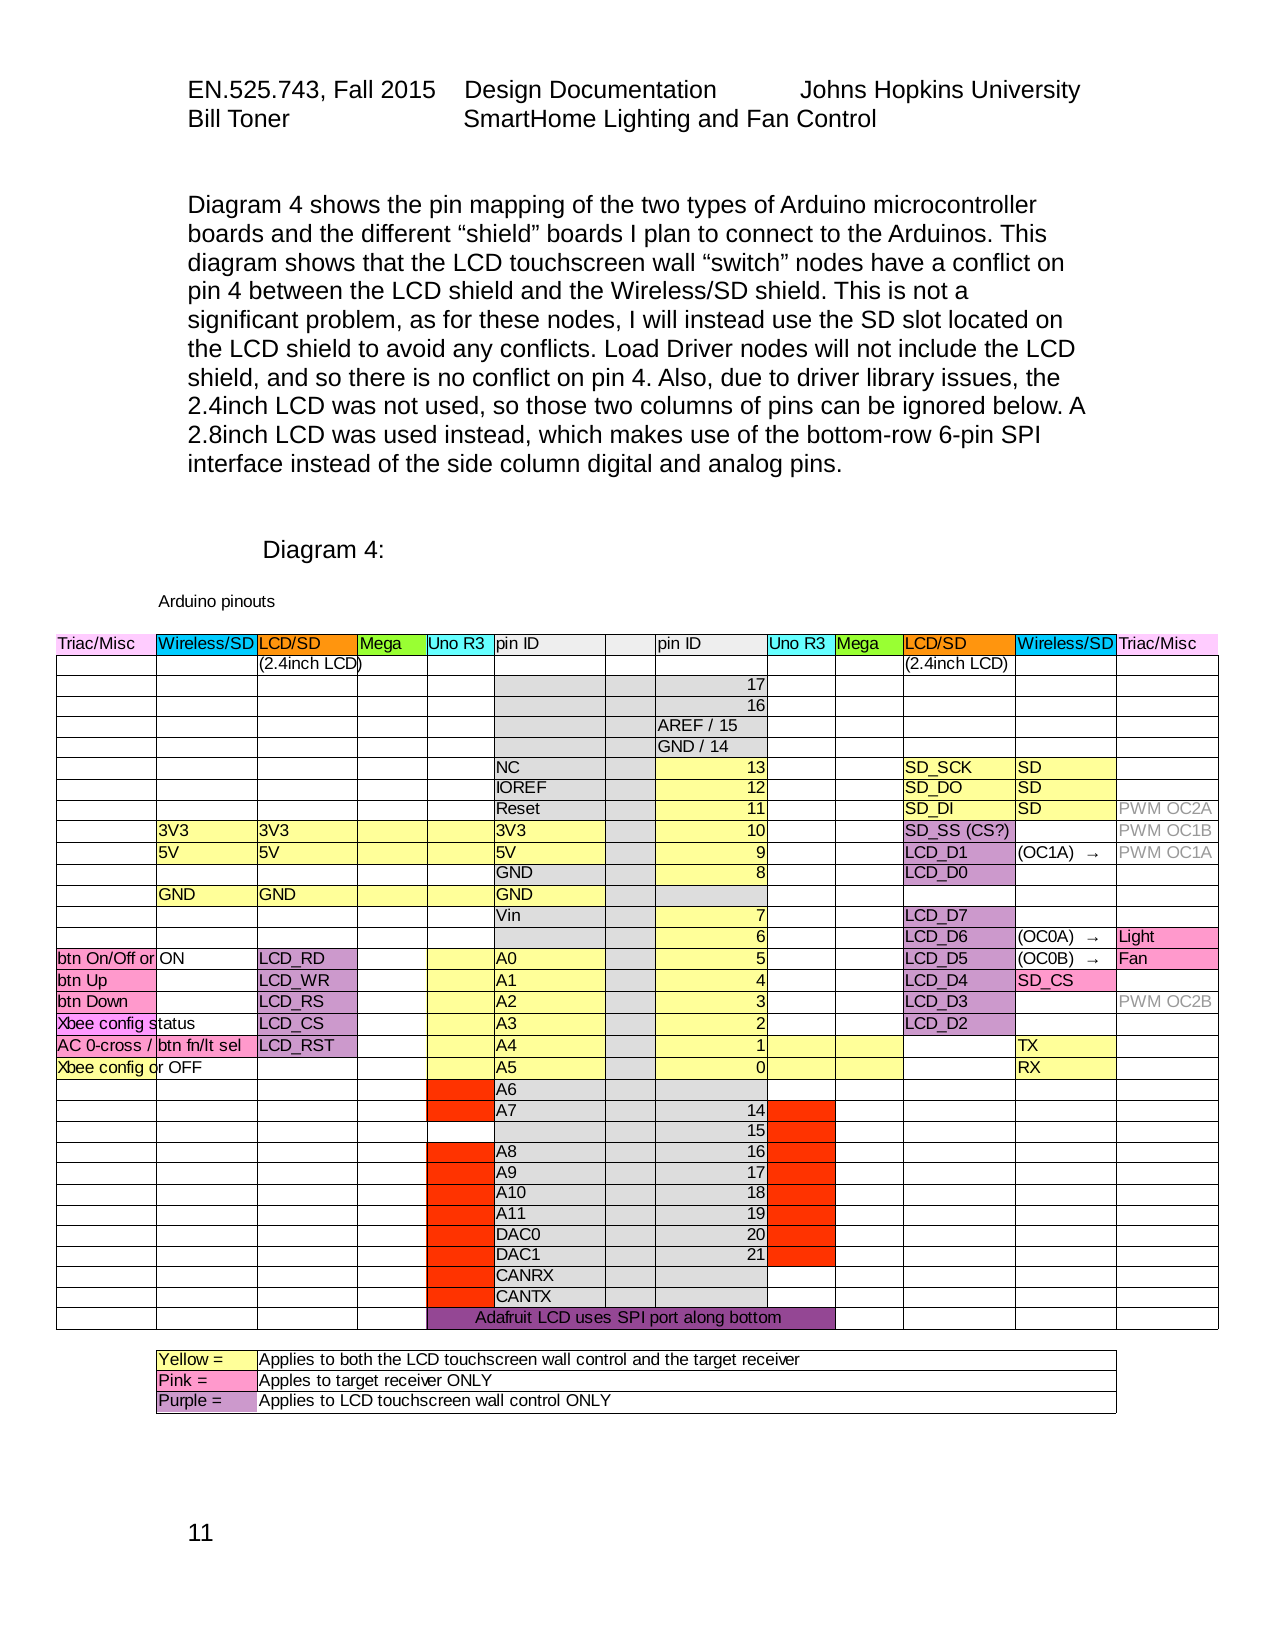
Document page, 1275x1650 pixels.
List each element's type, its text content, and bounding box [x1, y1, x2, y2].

text Diagram 4: [187, 535, 1087, 564]
text Diagram 4 shows the pin mapping of the two types of Arduino microcontroller boards and the different “shield” boards I plan to connect to the Arduinos. This diagram shows that the LCD touchscreen wall “switch” nodes have a conflict on pin 4 between the LCD shield and the Wireless/SD shield. This is not a significant problem, as for these nodes, I will instead use the SD slot located on the LCD shield to avoid any conflicts. Load Driver nodes will not include the LCD shield, and so there is no conflict on pin 4. Also, due to driver library issues, the 2.4inch LCD was not used, so those two columns of pins can be ignored below. A 2.8inch LCD was used instead, which makes use of the bottom-row 6-pin SPI interface instead of the side column digital and analog pins. [187, 190, 1087, 477]
